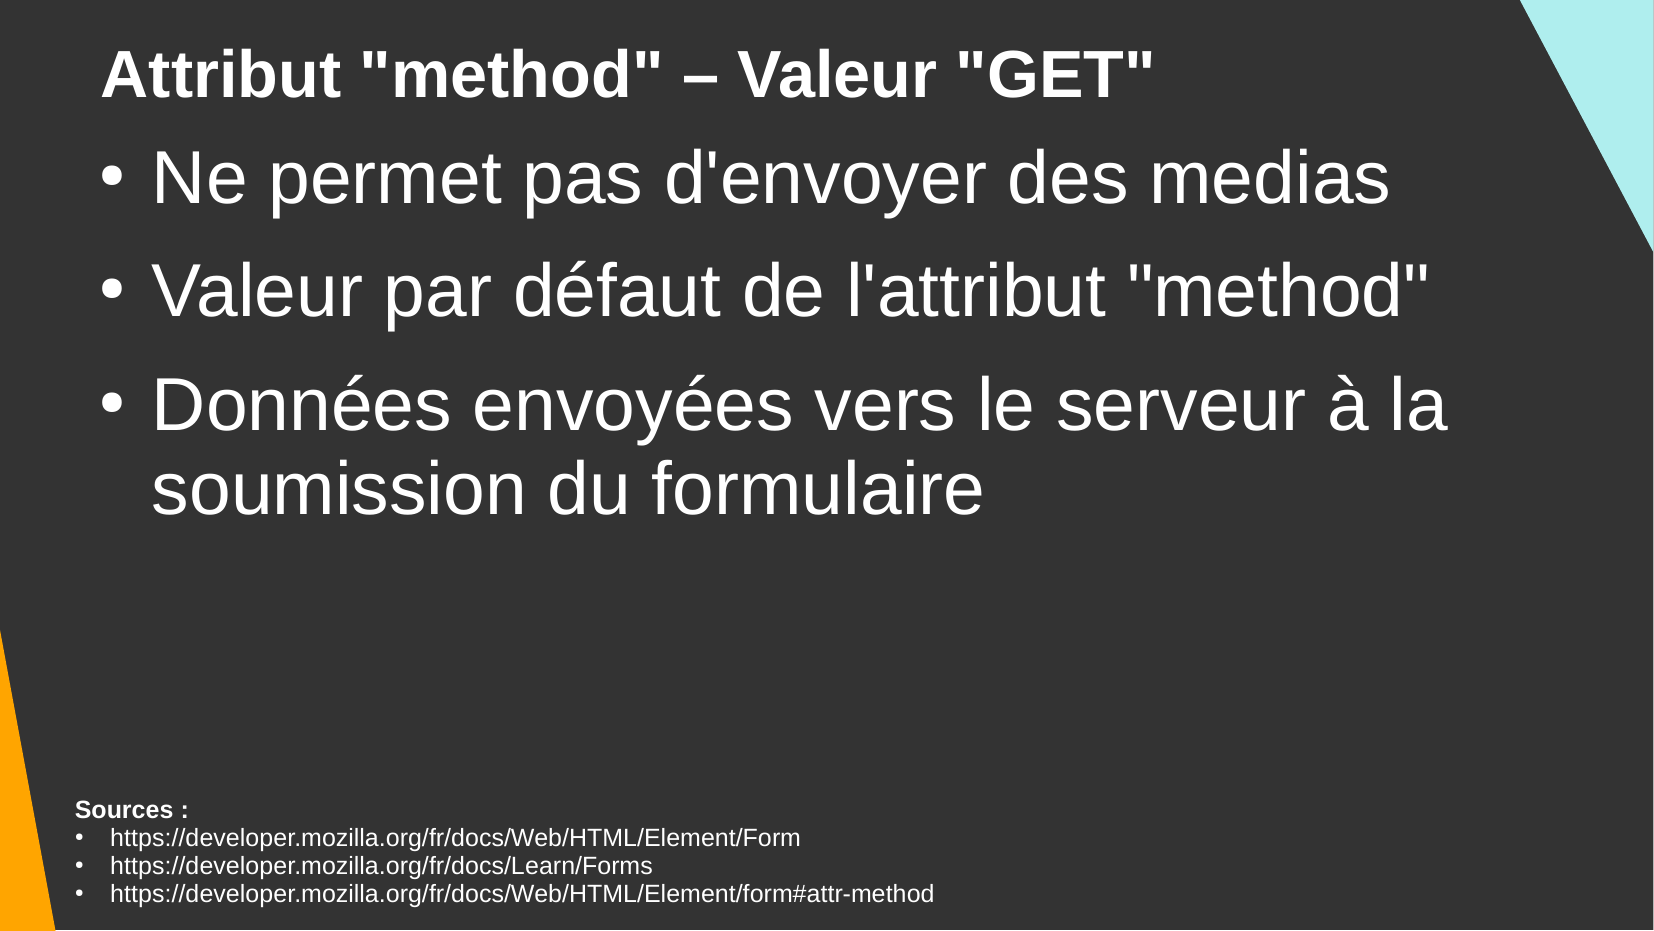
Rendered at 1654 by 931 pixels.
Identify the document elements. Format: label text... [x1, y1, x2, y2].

text_box [0, 629, 56, 931]
text_box [1519, 0, 1654, 254]
text_box Sources : https://developer.mozilla.org/fr/docs/Web/HTML/Element/Form https://developer.mozilla.org/fr/docs/Learn/Forms https://developer.mozilla.org/fr/docs/Web/HTML/Element/form#attr-method [60, 788, 1546, 916]
title Attribut "method" – Valeur "GET" [82, 37, 1571, 114]
list Ne permet pas d'envoyer des medias Valeur par défaut de l'attribut "method" Données envoyées vers le serveur à la soumission du formulaire [80, 135, 1605, 662]
